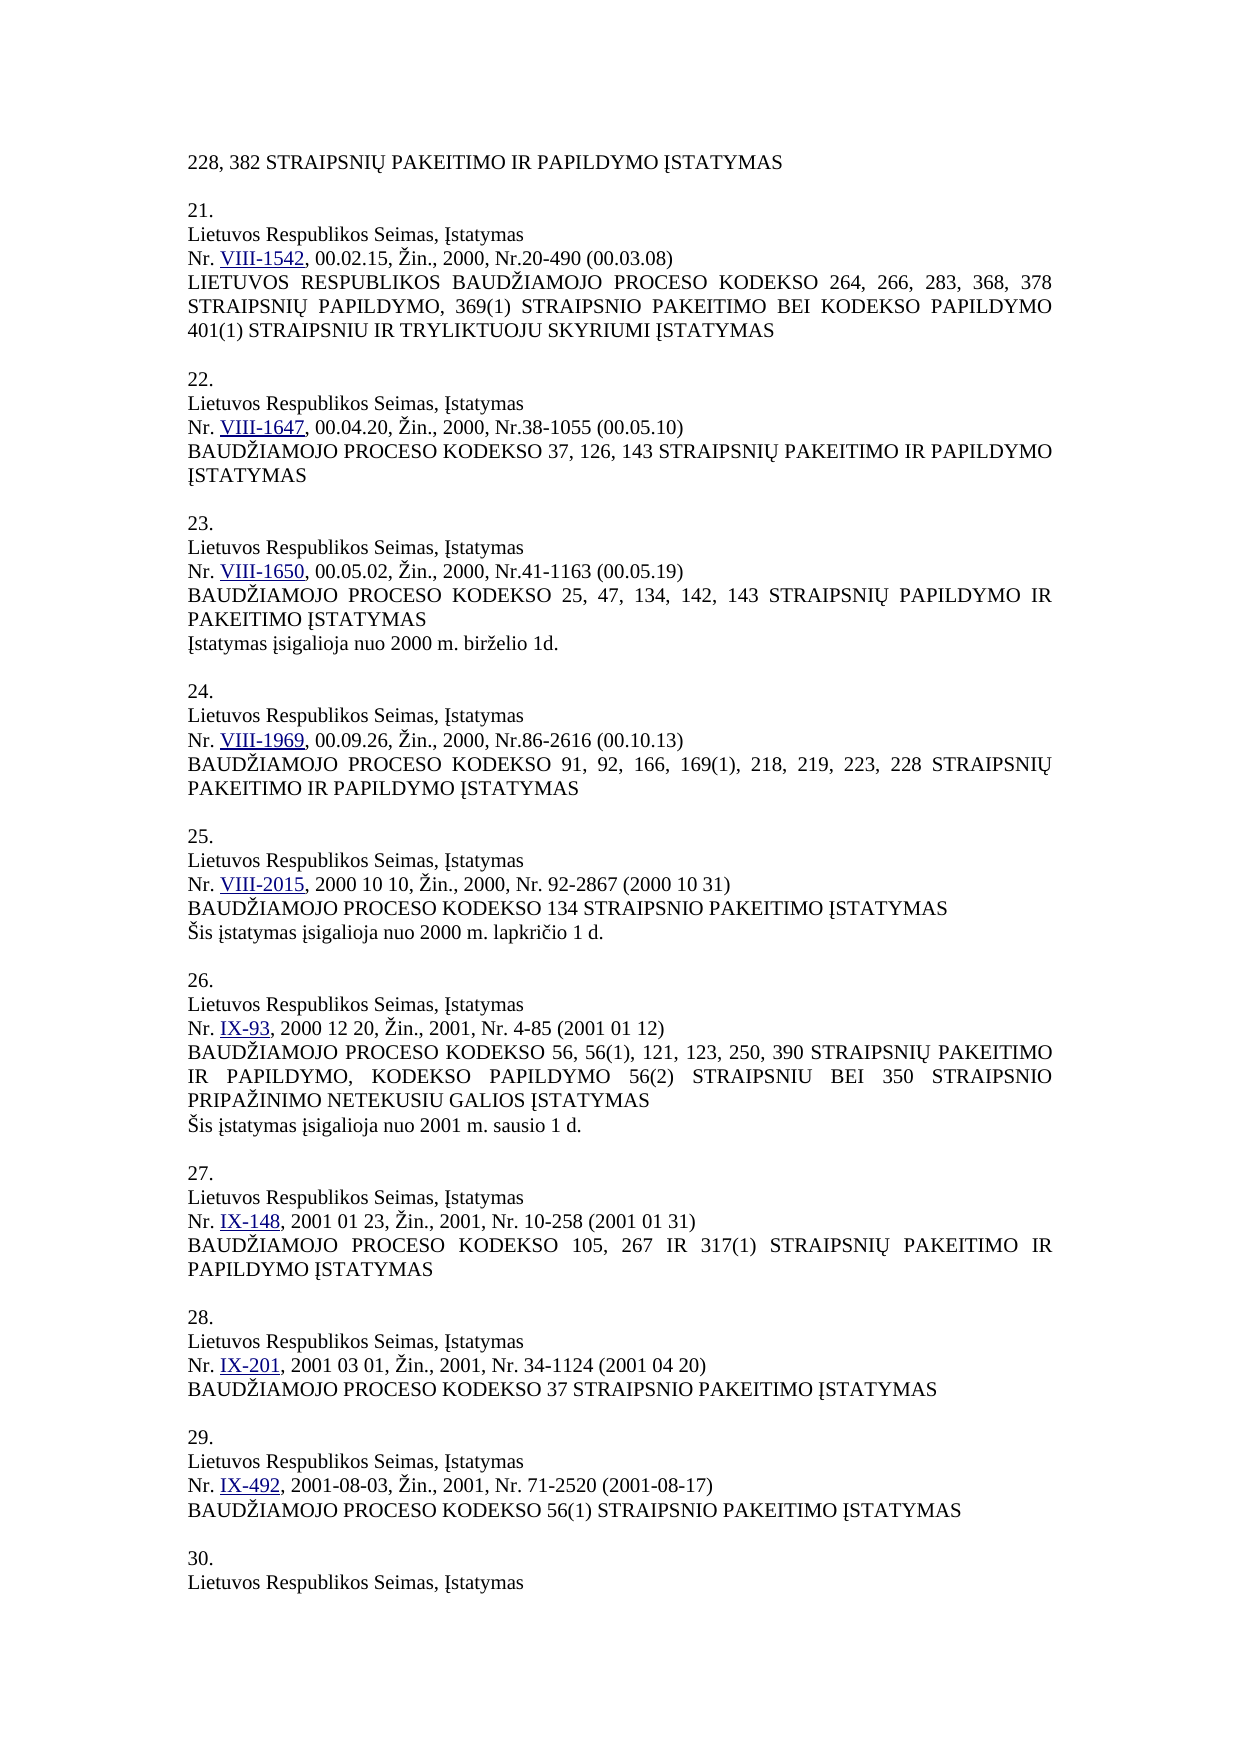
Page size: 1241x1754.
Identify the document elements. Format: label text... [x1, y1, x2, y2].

text Lietuvos Respublikos Seimas, Įstatymas [187, 992, 1053, 1016]
text BAUDŽIAMOJO PROCESO KODEKSO 56, 56(1), 121, 123, 250, 390 STRAIPSNIŲ PAKEITIMO IR PAPILDYMO, KODEKSO PAPILDYMO 56(2) STRAIPSNIU BEI 350 STRAIPSNIO PRIPAŽINIMO NETEKUSIU GALIOS ĮSTATYMAS [187, 1040, 1053, 1112]
text Lietuvos Respublikos Seimas, Įstatymas [187, 1185, 1053, 1209]
text Lietuvos Respublikos Seimas, Įstatymas [187, 848, 1053, 872]
text BAUDŽIAMOJO PROCESO KODEKSO 56(1) STRAIPSNIO PAKEITIMO ĮSTATYMAS [187, 1497, 1053, 1522]
text Lietuvos Respublikos Seimas, Įstatymas [187, 391, 1053, 415]
text 27. [187, 1161, 1053, 1185]
text 23. [187, 511, 1053, 535]
text Nr. IX-201, 2001 03 01, Žin., 2001, Nr. 34-1124 (2001 04 20) [187, 1353, 1053, 1377]
text Lietuvos Respublikos Seimas, Įstatymas [187, 1449, 1053, 1473]
text Nr. VIII-1969, 00.09.26, Žin., 2000, Nr.86-2616 (00.10.13) [187, 727, 1053, 752]
text Nr. IX-492, 2001-08-03, Žin., 2001, Nr. 71-2520 (2001-08-17) [187, 1473, 1053, 1497]
text Lietuvos Respublikos Seimas, Įstatymas [187, 703, 1053, 727]
text Lietuvos Respublikos Seimas, Įstatymas [187, 1329, 1053, 1353]
text 24. [187, 679, 1053, 703]
text BAUDŽIAMOJO PROCESO KODEKSO 105, 267 IR 317(1) STRAIPSNIŲ PAKEITIMO IR PAPILDYMO ĮSTATYMAS [187, 1233, 1053, 1281]
text Nr. VIII-1650, 00.05.02, Žin., 2000, Nr.41-1163 (00.05.19) [187, 559, 1053, 583]
text 26. [187, 968, 1053, 992]
text Šis įstatymas įsigalioja nuo 2000 m. lapkričio 1 d. [187, 920, 1053, 944]
text Nr. VIII-1542, 00.02.15, Žin., 2000, Nr.20-490 (00.03.08) [187, 246, 1053, 270]
text 22. [187, 367, 1053, 391]
text 28. [187, 1305, 1053, 1329]
text Lietuvos Respublikos Seimas, Įstatymas [187, 222, 1053, 246]
text 25. [187, 824, 1053, 848]
text Lietuvos Respublikos Seimas, Įstatymas [187, 535, 1053, 559]
text Šis įstatymas įsigalioja nuo 2001 m. sausio 1 d. [187, 1112, 1053, 1137]
text LIETUVOS RESPUBLIKOS BAUDŽIAMOJO PROCESO KODEKSO 264, 266, 283, 368, 378 STRAIPSNIŲ PAPILDYMO, 369(1) STRAIPSNIO PAKEITIMO BEI KODEKSO PAPILDYMO 401(1) STRAIPSNIU IR TRYLIKTUOJU SKYRIUMI ĮSTATYMAS [187, 270, 1053, 342]
text Įstatymas įsigalioja nuo 2000 m. birželio 1d. [187, 631, 1053, 655]
text 30. [187, 1546, 1053, 1570]
text BAUDŽIAMOJO PROCESO KODEKSO 134 STRAIPSNIO PAKEITIMO ĮSTATYMAS [187, 896, 1053, 920]
text Nr. VIII-1647, 00.04.20, Žin., 2000, Nr.38-1055 (00.05.10) [187, 415, 1053, 439]
text 29. [187, 1425, 1053, 1449]
text 228, 382 STRAIPSNIŲ PAKEITIMO IR PAPILDYMO ĮSTATYMAS [187, 150, 1053, 174]
text Nr. IX-93, 2000 12 20, Žin., 2001, Nr. 4-85 (2001 01 12) [187, 1016, 1053, 1040]
text BAUDŽIAMOJO PROCESO KODEKSO 91, 92, 166, 169(1), 218, 219, 223, 228 STRAIPSNIŲ PAKEITIMO IR PAPILDYMO ĮSTATYMAS [187, 752, 1053, 800]
text Lietuvos Respublikos Seimas, Įstatymas [187, 1570, 1053, 1594]
text BAUDŽIAMOJO PROCESO KODEKSO 37 STRAIPSNIO PAKEITIMO ĮSTATYMAS [187, 1377, 1053, 1401]
text Nr. VIII-2015, 2000 10 10, Žin., 2000, Nr. 92-2867 (2000 10 31) [187, 872, 1053, 896]
text Nr. IX-148, 2001 01 23, Žin., 2001, Nr. 10-258 (2001 01 31) [187, 1209, 1053, 1233]
text BAUDŽIAMOJO PROCESO KODEKSO 37, 126, 143 STRAIPSNIŲ PAKEITIMO IR PAPILDYMO ĮSTATYMAS [187, 439, 1053, 487]
text 21. [187, 198, 1053, 222]
text BAUDŽIAMOJO PROCESO KODEKSO 25, 47, 134, 142, 143 STRAIPSNIŲ PAPILDYMO IR PAKEITIMO ĮSTATYMAS [187, 583, 1053, 631]
